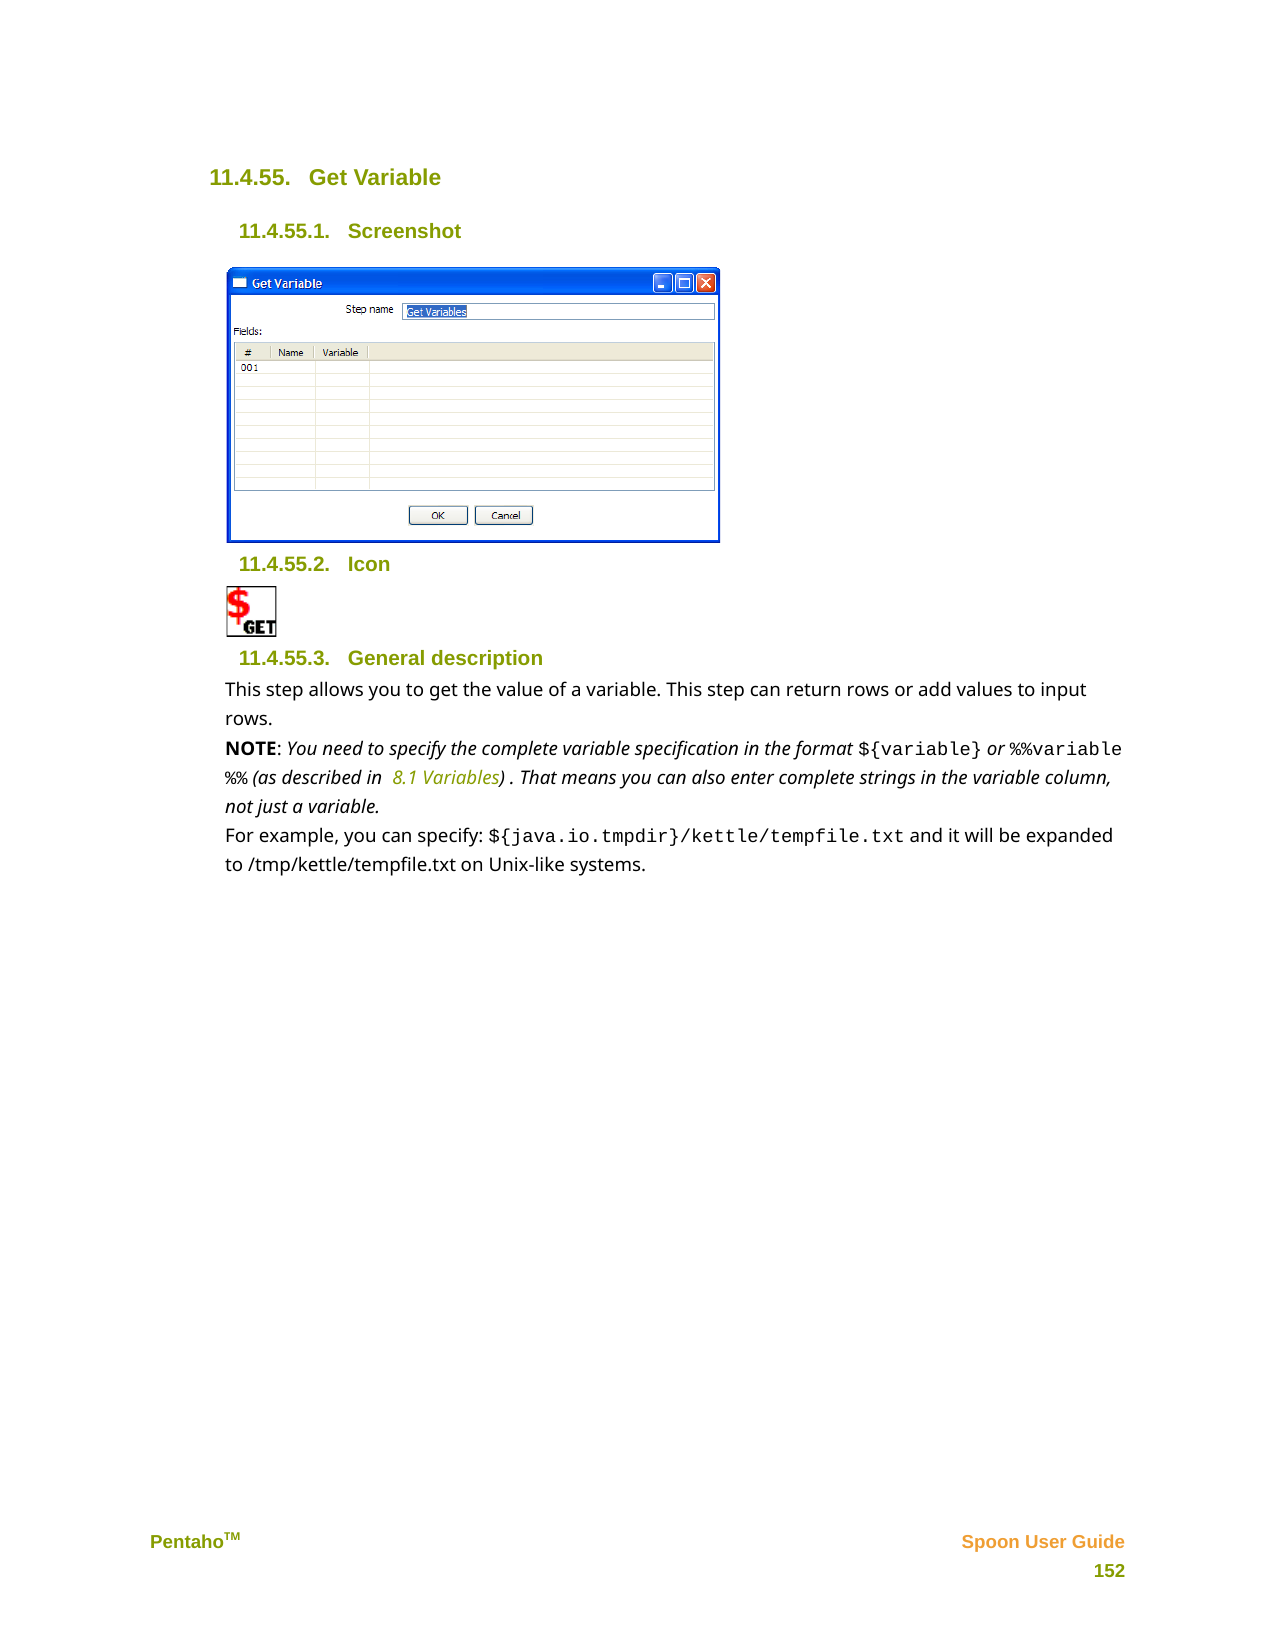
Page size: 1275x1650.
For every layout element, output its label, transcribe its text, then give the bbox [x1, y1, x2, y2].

subtitle Screenshot [239, 211, 1125, 246]
text to /tmp/kettle/tempfile.txt on Unix-like systems. [225, 848, 1125, 877]
text NOTE: You need to specify the complete variable specification in the format ${variable} or %%variable%% (as described in 8.1 Variables) . That means you can also enter complete strings in the variable column, not just a variable. [225, 732, 1125, 819]
subtitle Icon [239, 264, 1125, 578]
text For example, you can specify: ${java.io.tmpdir}/kettle/tempfile.txt and it will be expanded [225, 819, 1125, 848]
subtitle General description [239, 597, 1125, 673]
text This step allows you to get the value of a variable. This step can return rows or add values to input rows. [225, 673, 1125, 732]
picture [226, 586, 277, 637]
subtitle Get Variable [209, 157, 1125, 192]
